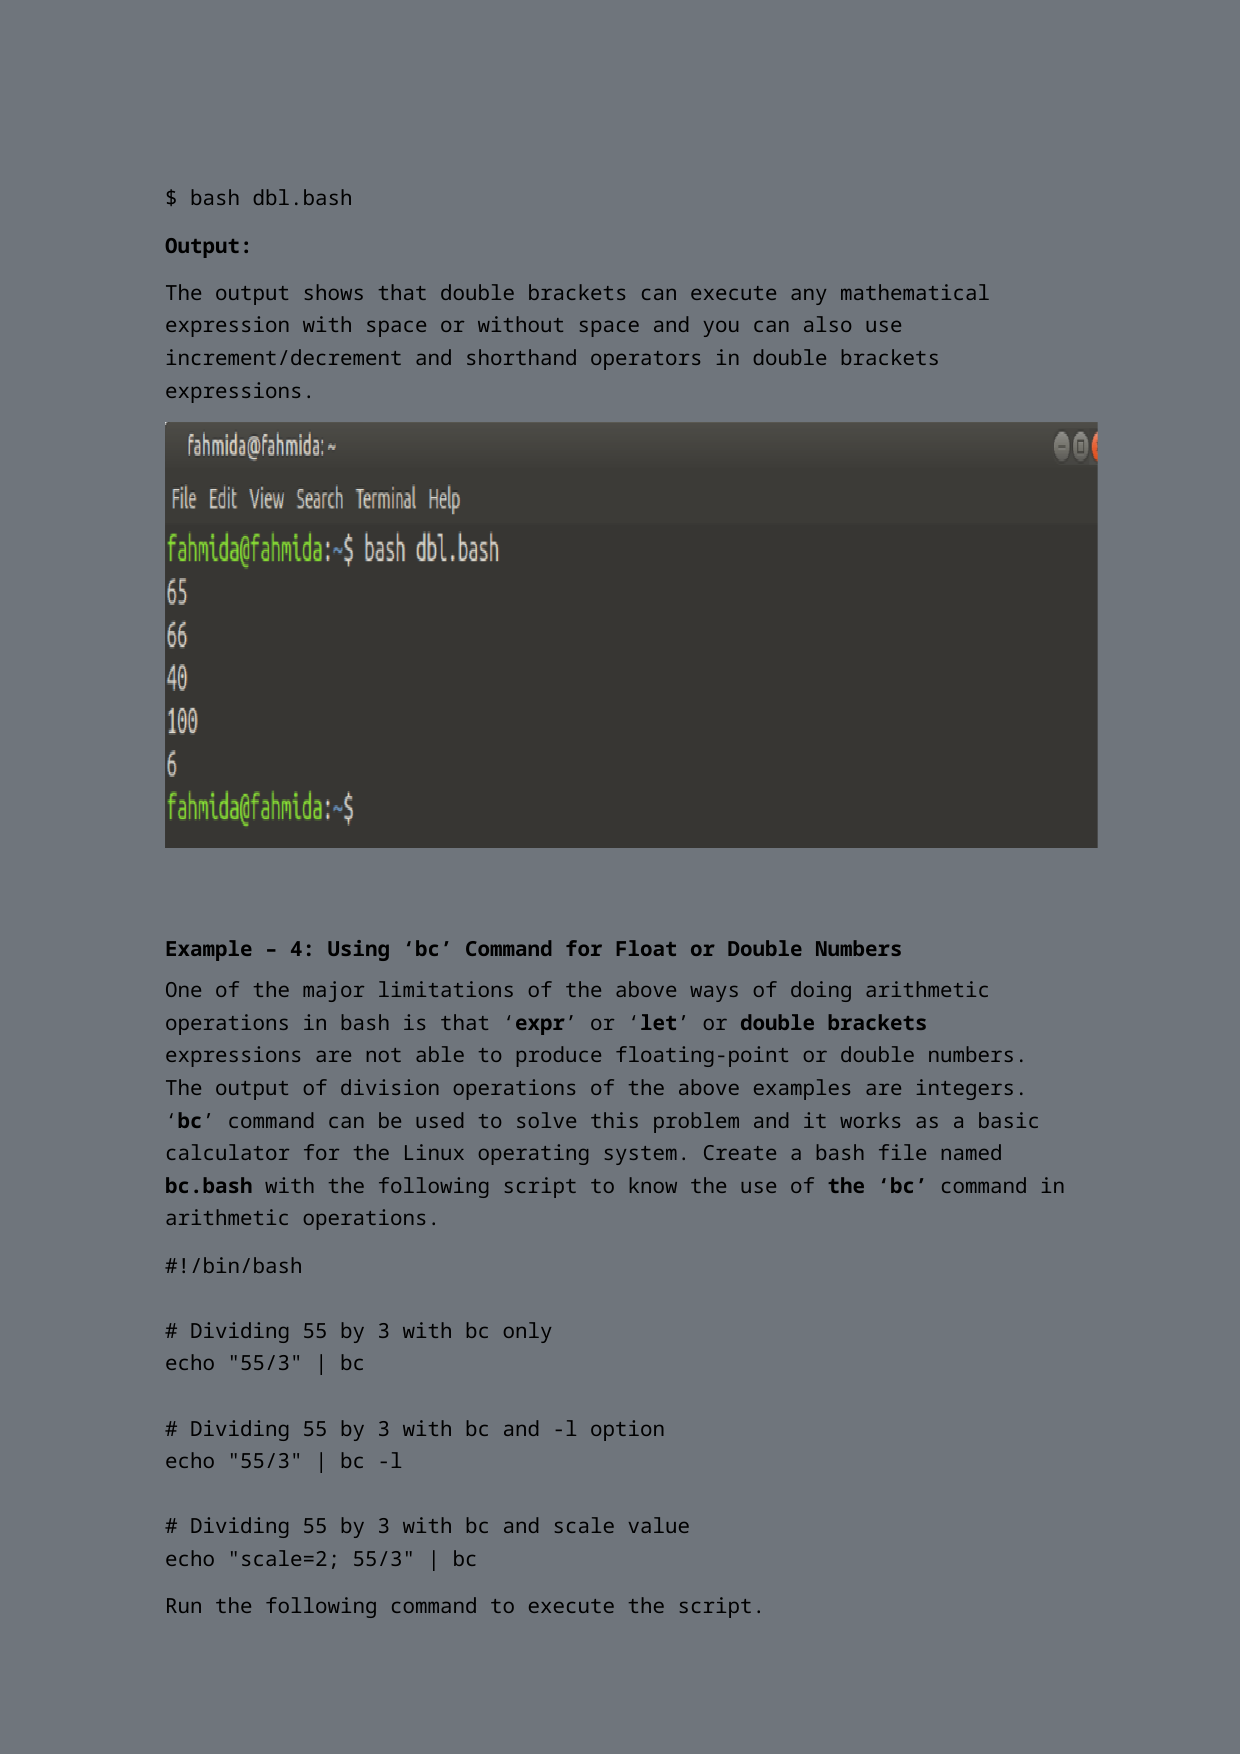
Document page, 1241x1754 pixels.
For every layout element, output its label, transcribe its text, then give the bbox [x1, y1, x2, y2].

text $ bash dbl.bash [165, 183, 1075, 212]
text #!/bin/bash # Dividing 55 by 3 with bc only echo "55/3" | bc # Dividing 55 by 3 with bc and -l option echo "55/3" | bc -l # Dividing 55 by 3 with bc and scale value echo "scale=2; 55/3" | bc [165, 1251, 1075, 1573]
text One of the major limitations of the above ways of doing arithmetic operations in bash is that ‘expr’ or ‘let’ or double brackets expressions are not able to produce floating-point or double numbers. The output of division operations of the above examples are integers. ‘bc’ command can be used to solve this problem and it works as a basic calculator for the Linux operating system. Create a bash file named bc.bash with the following script to know the use of the ‘bc’ command in arithmetic operations. [165, 975, 1075, 1232]
text Output: [165, 231, 1075, 259]
text The output shows that double brackets can execute any mathematical expression with space or without space and you can also use increment/decrement and shorthand operators in double brackets expressions. [165, 278, 1075, 404]
subtitle Example – 4: Using ‘bc’ Command for Float or Double Numbers [165, 934, 1075, 963]
text Run the following command to execute the script. [165, 1591, 1075, 1620]
picture [165, 422, 1098, 848]
